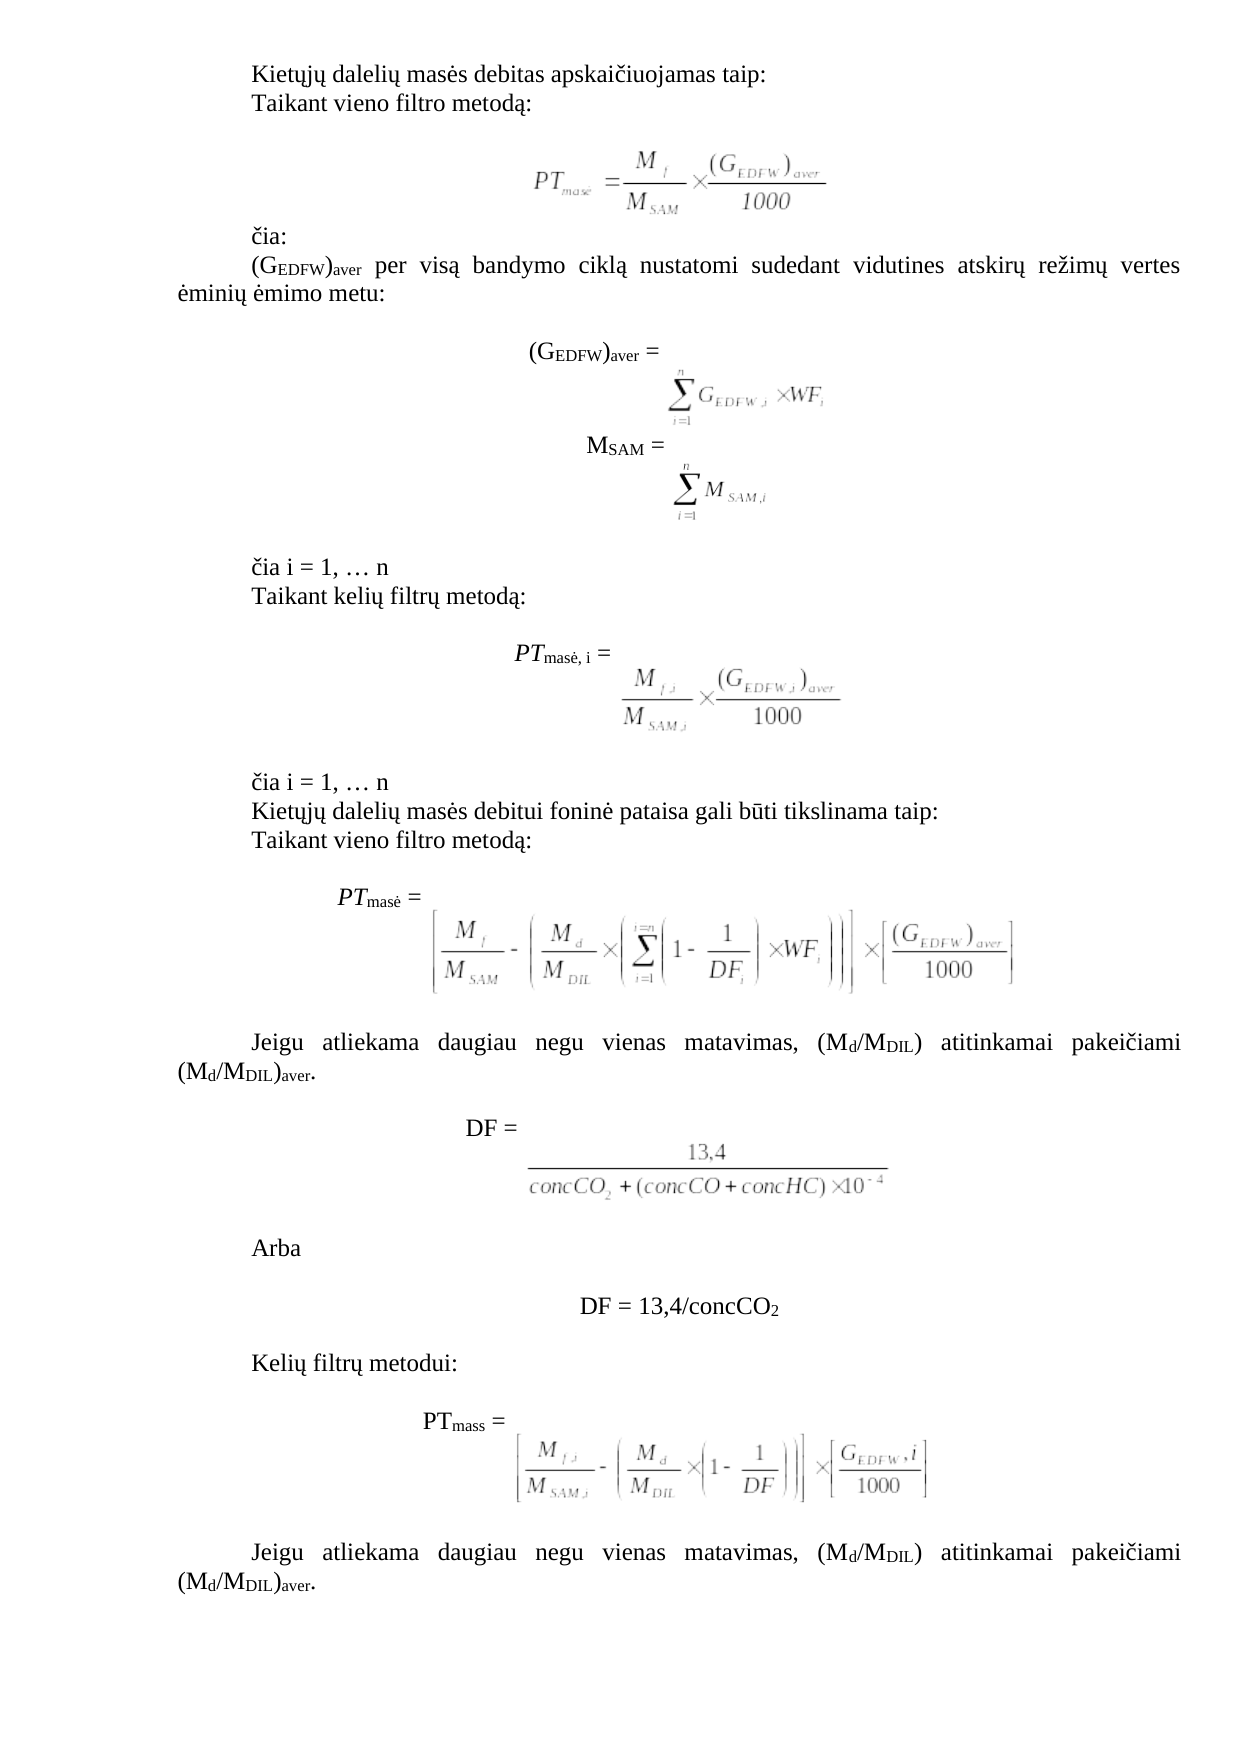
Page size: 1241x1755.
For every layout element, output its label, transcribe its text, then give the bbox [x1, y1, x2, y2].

text Arba [177, 1233, 1181, 1262]
text Kietųjų dalelių masės debitui foninė pataisa gali būti tikslinama taip: [177, 796, 1181, 825]
text PTmass = [177, 1406, 1181, 1509]
text Jeigu atliekama daugiau negu vienas matavimas, (Md/MDIL) atitinkamai pakeičiami (Md/MDIL)aver. [177, 1027, 1181, 1085]
text Jeigu atliekama daugiau negu vienas matavimas, (Md/MDIL) atitinkamai pakeičiami (Md/MDIL)aver. [177, 1537, 1181, 1595]
text čia i = 1, … n [177, 552, 1181, 581]
text PTmasė, i = [177, 638, 1181, 739]
text Taikant vieno filtro metodą: [177, 88, 1181, 117]
text (GEDFW)aver = [177, 336, 1181, 430]
text čia i = 1, … n [177, 767, 1181, 796]
text Kelių filtrų metodui: [177, 1348, 1181, 1377]
text PTmasė = [177, 882, 1181, 998]
text čia: [177, 221, 1181, 250]
text (GEDFW)aver per visą bandymo ciklą nustatomi sudedant vidutines atskirų režimų vertes ėminių ėmimo metu: [177, 250, 1181, 307]
text DF = 13,4/concCO2 [177, 1291, 1181, 1319]
text MSAM = [177, 430, 1181, 523]
text Taikant kelių filtrų metodą: [177, 581, 1181, 610]
text DF = [177, 1113, 1181, 1204]
text Taikant vieno filtro metodą: [177, 825, 1181, 854]
text Kietųjų dalelių masės debitas apskaičiuojamas taip: [177, 59, 1181, 88]
